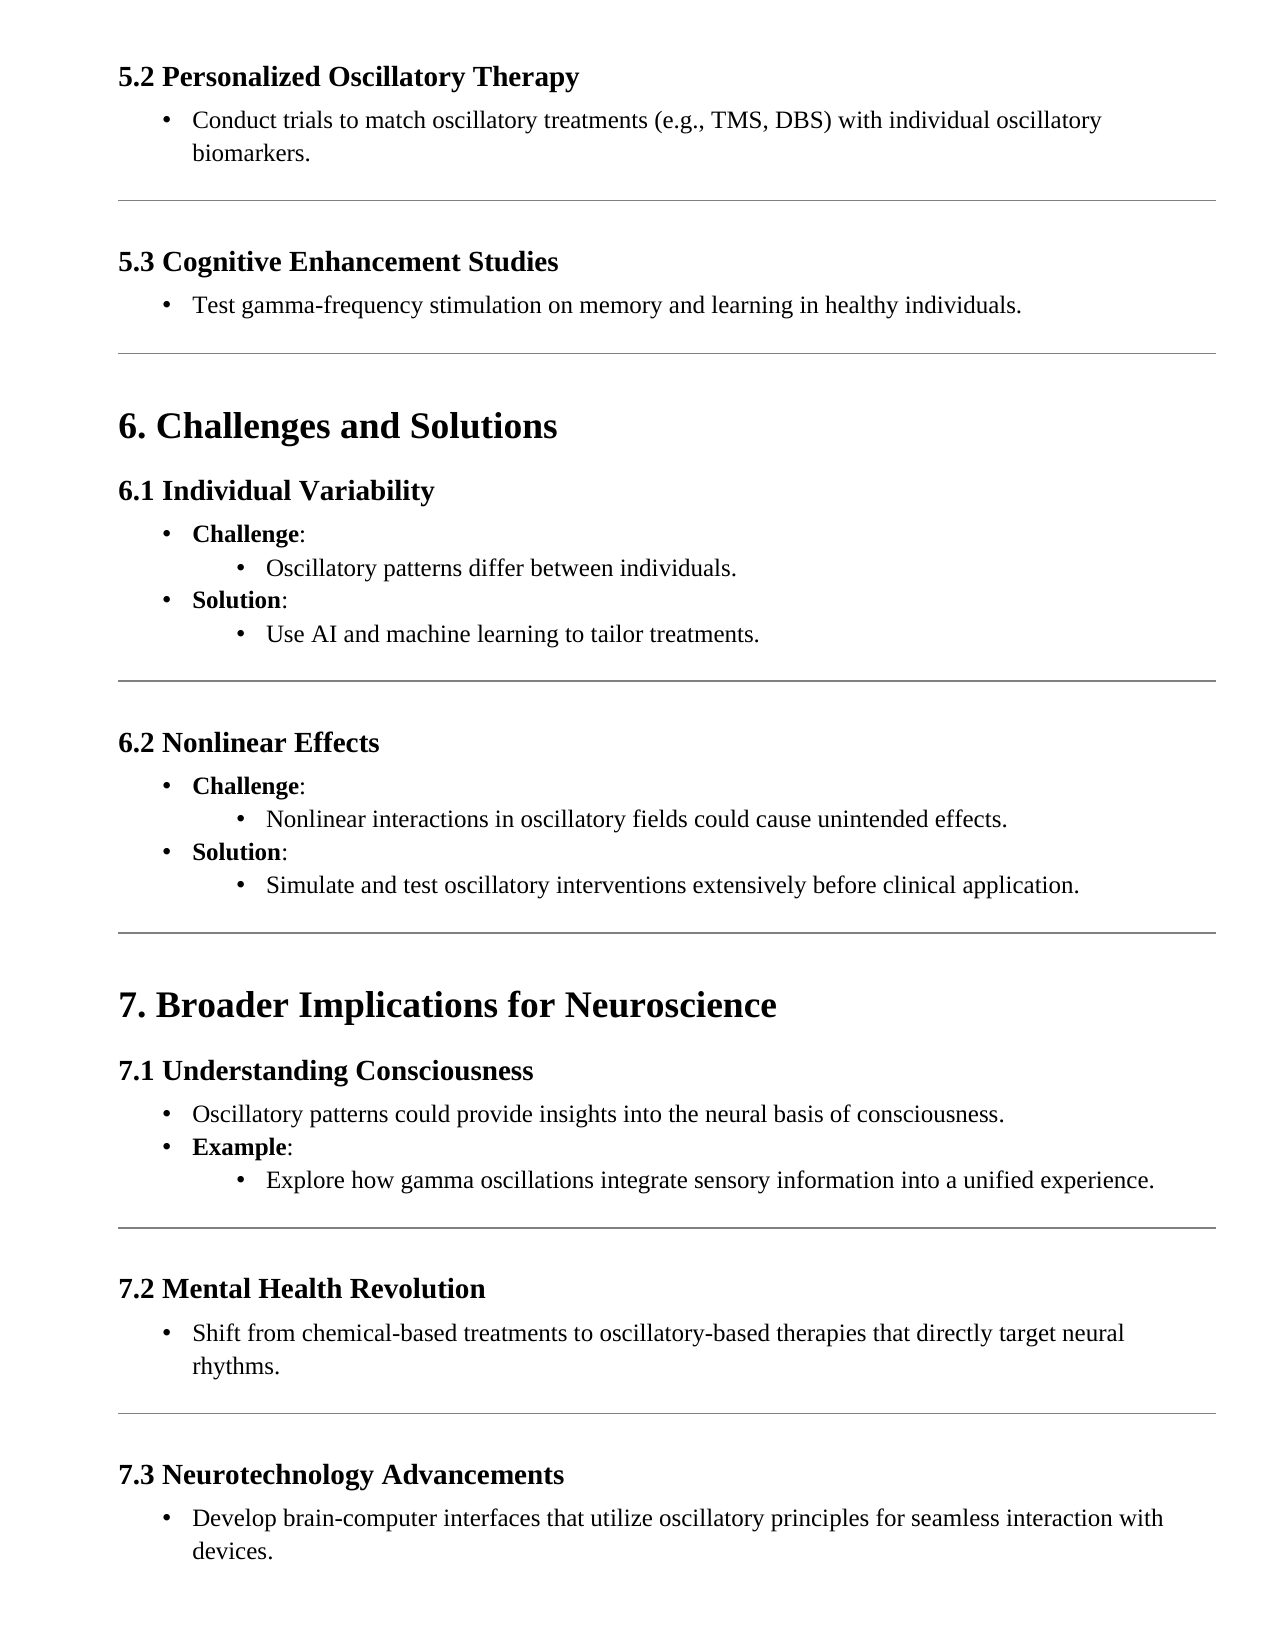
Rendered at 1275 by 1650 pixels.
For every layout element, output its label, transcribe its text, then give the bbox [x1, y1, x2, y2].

list Simulate and test oscillatory interventions extensively before clinical application. [236, 870, 1216, 899]
list Example: [162, 1132, 1216, 1161]
subtitle 5.3 Cognitive Enhancement Studies [118, 244, 1216, 278]
list Conduct trials to match oscillatory treatments (e.g., TMS, DBS) with individual oscillatory biomarkers. [162, 105, 1216, 167]
list Solution: [162, 837, 1216, 866]
list Test gamma-frequency stimulation on memory and learning in healthy individuals. [162, 291, 1216, 319]
subtitle 6.1 Individual Variability [118, 473, 1216, 507]
subtitle 7.2 Mental Health Revolution [118, 1272, 1216, 1305]
list Challenge: [162, 771, 1216, 800]
list Solution: [162, 586, 1216, 614]
subtitle 6. Challenges and Solutions [118, 403, 1216, 446]
subtitle 7.1 Understanding Consciousness [118, 1053, 1216, 1087]
list Use AI and machine learning to tailor treatments. [236, 619, 1216, 647]
list Explore how gamma oscillations integrate sensory information into a unified experience. [236, 1165, 1216, 1194]
subtitle 7. Broader Implications for Neuroscience [118, 983, 1216, 1026]
list Shift from chemical-based treatments to oscillatory-based therapies that directly target neural rhythms. [162, 1318, 1216, 1379]
list Oscillatory patterns could provide insights into the neural basis of consciousness. [162, 1099, 1216, 1128]
subtitle 6.2 Nonlinear Effects [118, 725, 1216, 759]
list Nonlinear interactions in oscillatory fields could cause unintended effects. [236, 804, 1216, 833]
subtitle 5.2 Personalized Oscillatory Therapy [118, 59, 1216, 93]
list Oscillatory patterns differ between individuals. [236, 553, 1216, 581]
list Challenge: [162, 519, 1216, 548]
list Develop brain-computer interfaces that utilize oscillatory principles for seamless interaction with devices. [162, 1503, 1216, 1565]
subtitle 7.3 Neurotechnology Advancements [118, 1457, 1216, 1491]
